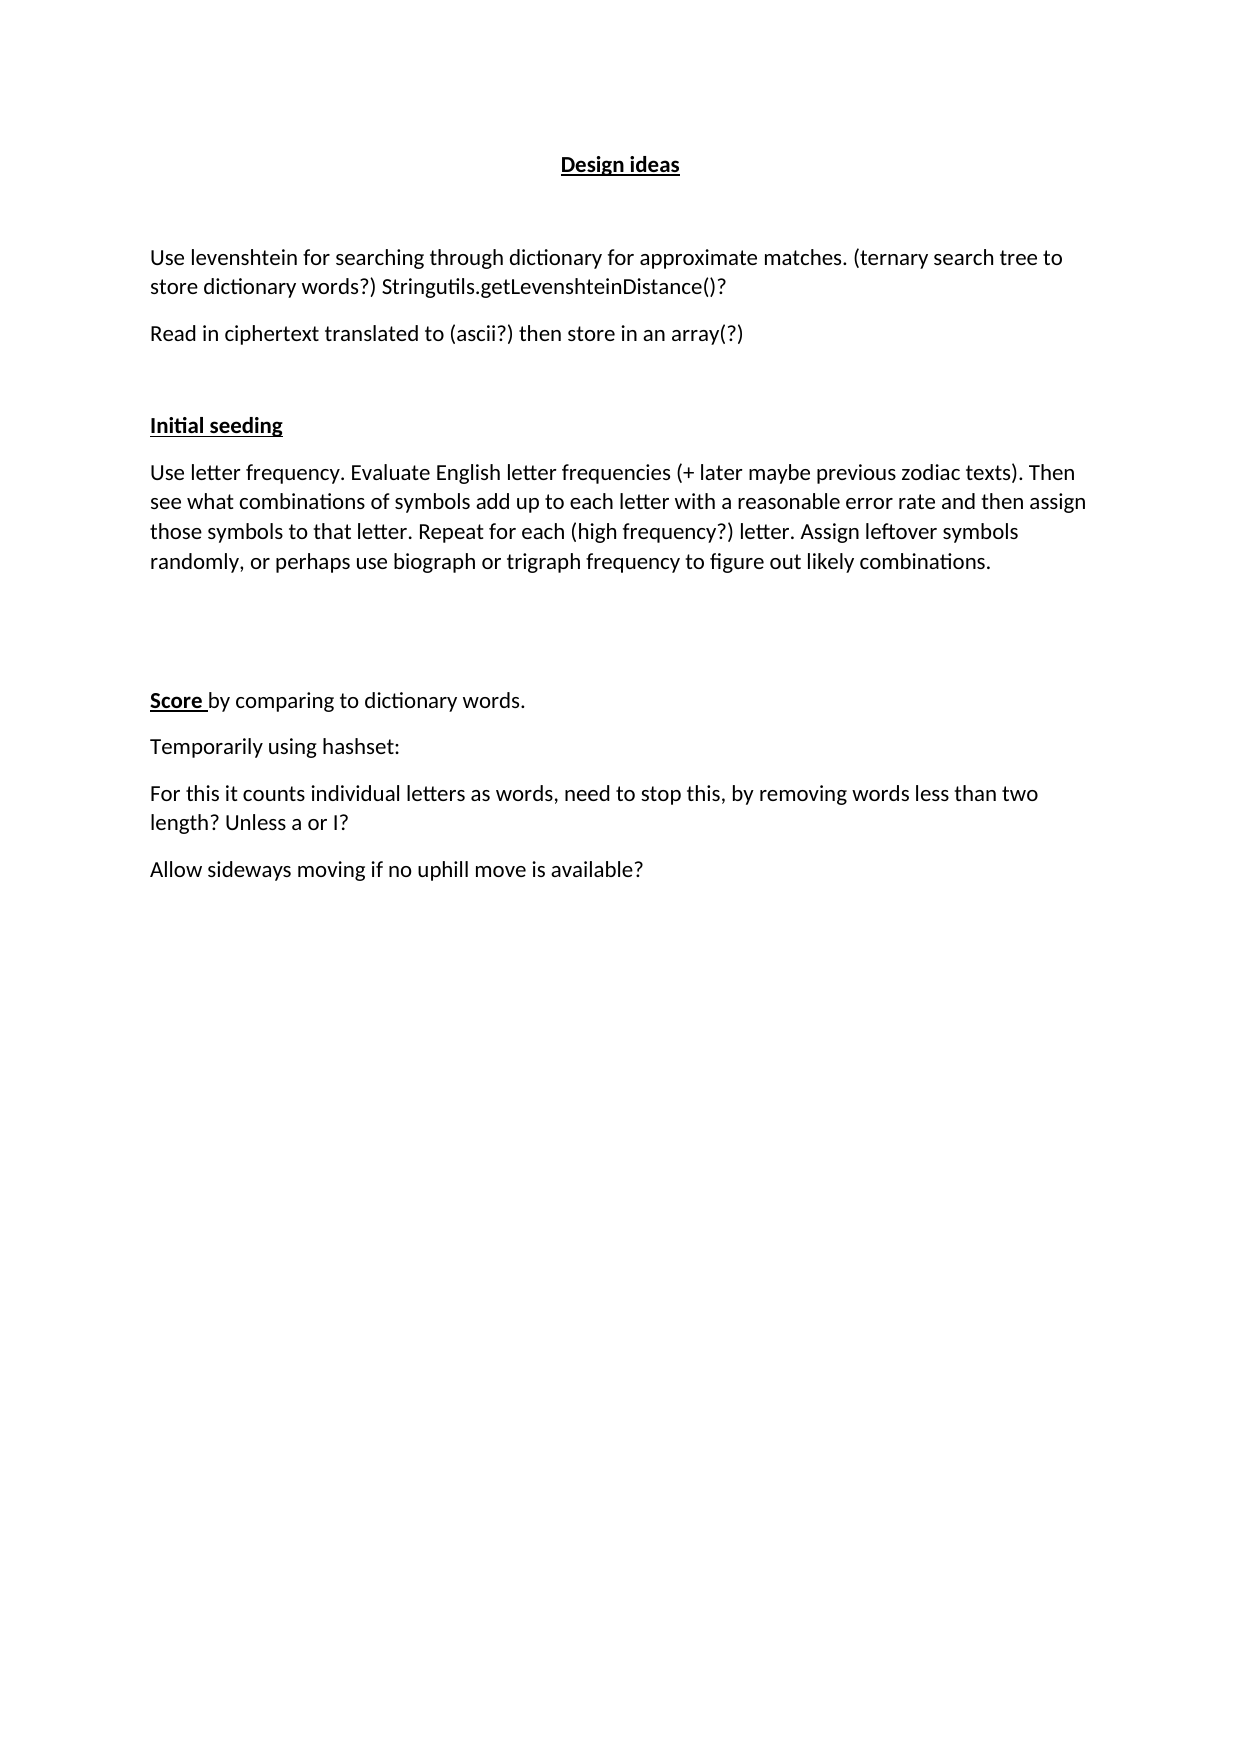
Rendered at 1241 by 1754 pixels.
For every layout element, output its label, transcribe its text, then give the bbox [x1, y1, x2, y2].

text Use levenshtein for searching through dictionary for approximate matches. (ternary search tree to store dictionary words?) Stringutils.getLevenshteinDistance()? [150, 243, 1090, 300]
text Read in ciphertext translated to (ascii?) then store in an array(?) [150, 319, 1090, 347]
text Design ideas [150, 150, 1090, 178]
text Temporarily using hashset: [150, 732, 1090, 760]
text Initial seeding [150, 411, 1090, 439]
text For this it counts individual letters as words, need to stop this, by removing words less than two length? Unless a or I? [150, 779, 1090, 836]
text Allow sideways moving if no uphill move is available? [150, 855, 1090, 883]
text Use letter frequency. Evaluate English letter frequencies (+ later maybe previous zodiac texts). Then see what combinations of symbols add up to each letter with a reasonable error rate and then assign those symbols to that letter. Repeat for each (high frequency?) letter. Assign leftover symbols randomly, or perhaps use biograph or trigraph frequency to figure out likely combinations. [150, 458, 1090, 575]
text Score by comparing to dictionary words. [150, 686, 1090, 714]
